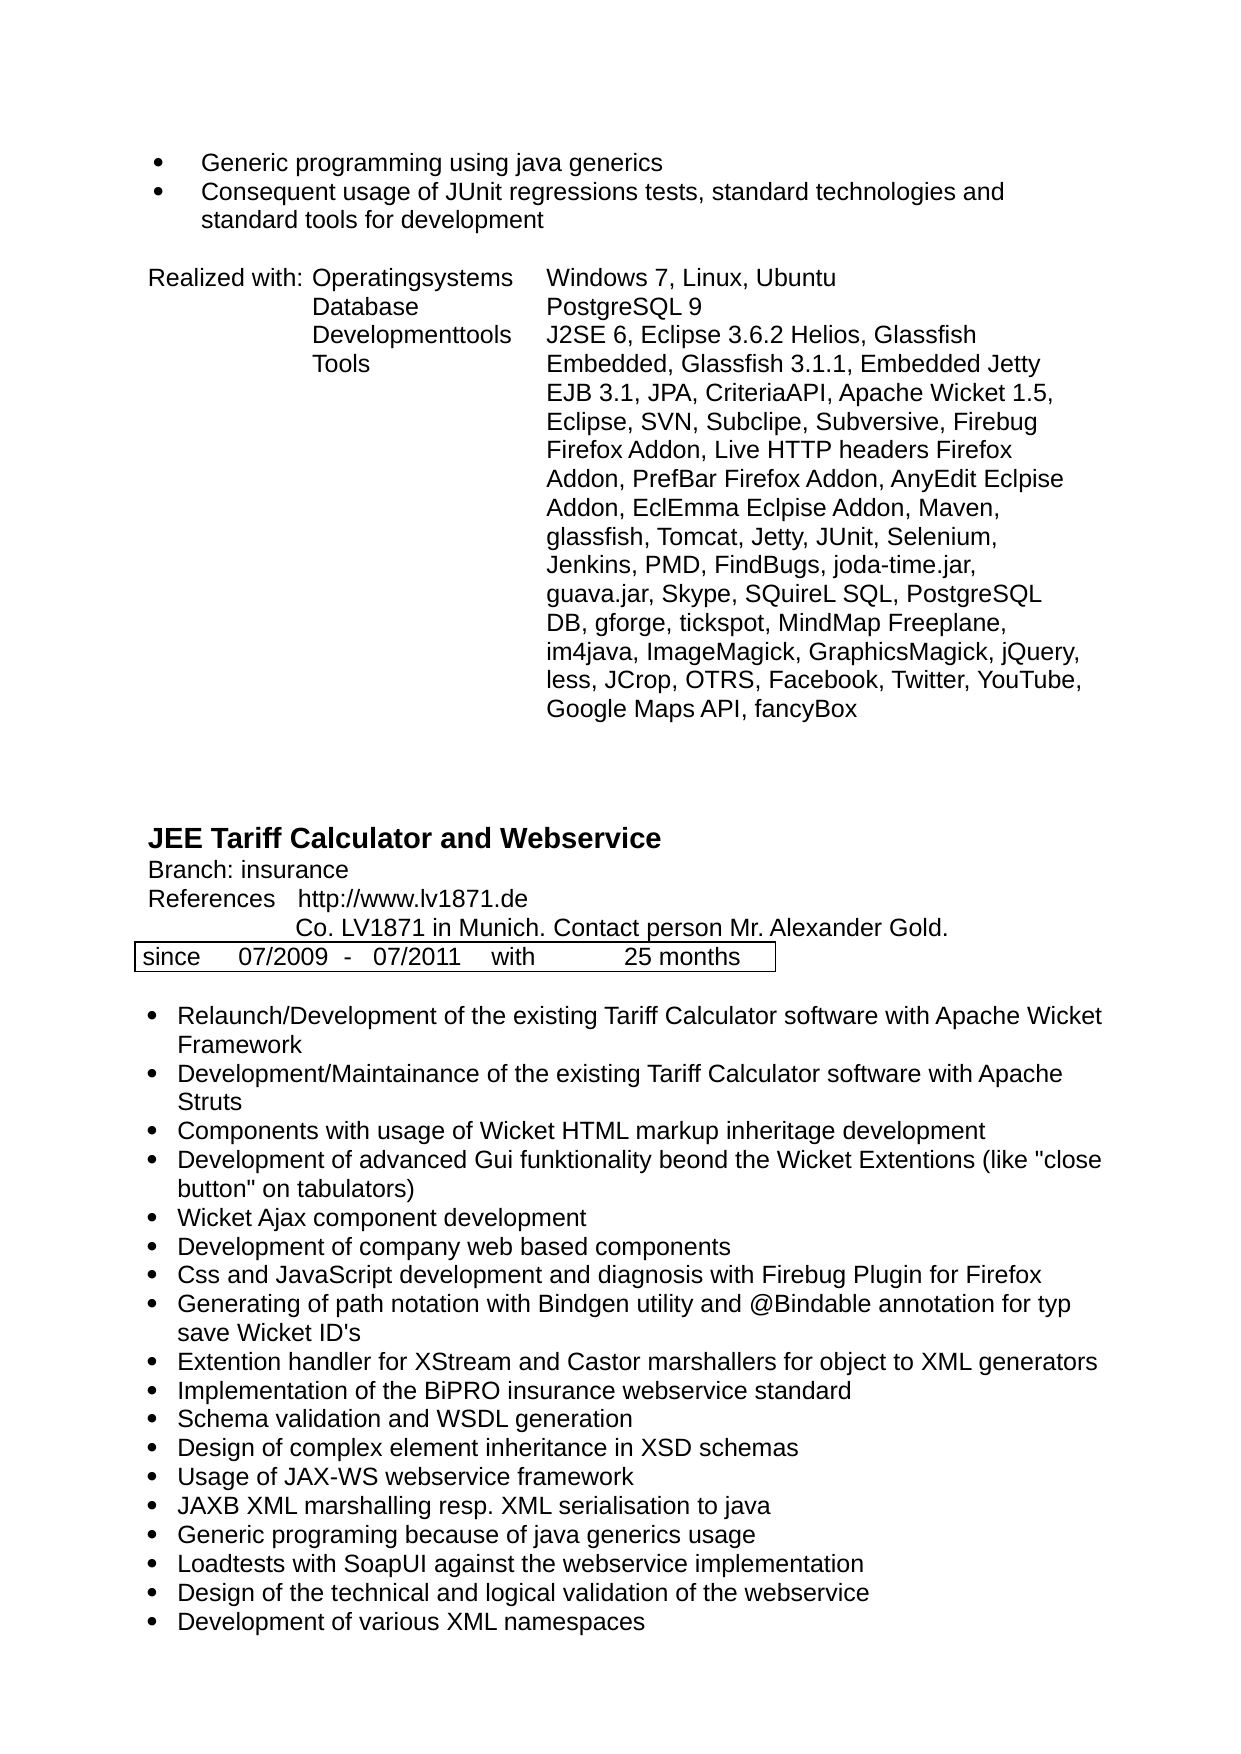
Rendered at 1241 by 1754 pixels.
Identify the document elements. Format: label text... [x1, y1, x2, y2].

table_header with [484, 943, 617, 971]
table_header 07/2009 [231, 943, 336, 971]
table_cell [145, 320, 309, 723]
list Usage of JAX-WS webservice framework [148, 1462, 1104, 1491]
subtitle JEE Tariff Calculator and Webservice [148, 822, 1104, 855]
table_header Windows 7, Linux, Ubuntu [543, 263, 1089, 292]
table_header Operatingsystems [309, 263, 543, 292]
text References http://www.lv1871.de [148, 884, 1104, 913]
table_cell Database [309, 292, 543, 320]
table_header Realized with: [145, 263, 309, 292]
table_header 07/2011 [366, 943, 484, 971]
list Consequent usage of JUnit regressions tests, standard technologies and standard tools for development [154, 176, 1104, 234]
table_header since [136, 943, 231, 971]
text Co. LV1871 in Munich. Contact person Mr. Alexander Gold. [221, 913, 1104, 941]
list Design of complex element inheritance in XSD schemas [148, 1433, 1104, 1462]
list Design of the technical and logical validation of the webservice [148, 1578, 1104, 1606]
table_cell J2SE 6, Eclipse 3.6.2 Helios, Glassfish Embedded, Glassfish 3.1.1, Embedded Jetty EJB 3.1, JPA, CriteriaAPI, Apache Wicket 1.5, Eclipse, SVN, Subclipe, Subversive, Firebug Firefox Addon, Live HTTP headers Firefox Addon, PrefBar Firefox Addon, AnyEdit Eclpise Addon, EclEmma Eclpise Addon, Maven, glassfish, Tomcat, Jetty, JUnit, Selenium, Jenkins, PMD, FindBugs, joda-time.jar, guava.jar, Skype, SQuireL SQL, PostgreSQL DB, gforge, tickspot, MindMap Freeplane, im4java, ImageMagick, GraphicsMagick, jQuery, less, JCrop, OTRS, Facebook, Twitter, YouTube, Google Maps API, fancyBox [543, 320, 1089, 723]
table_cell PostgreSQL 9 [543, 292, 1089, 320]
table_header 25 months [617, 943, 775, 971]
list Relaunch/Development of the existing Tariff Calculator software with Apache Wicket Framework [148, 1001, 1104, 1058]
list JAXB XML marshalling resp. XML serialisation to java [148, 1491, 1104, 1520]
list Schema validation and WSDL generation [148, 1404, 1104, 1433]
list Development/Maintainance of the existing Tariff Calculator software with Apache Struts [148, 1058, 1104, 1116]
list Css and JavaScript development and diagnosis with Firebug Plugin for Firefox [148, 1260, 1104, 1289]
list Extention handler for XStream and Castor marshallers for object to XML generators [148, 1347, 1104, 1376]
list Implementation of the BiPRO insurance webservice standard [148, 1376, 1104, 1404]
list Loadtests with SoapUI against the webservice implementation [148, 1549, 1104, 1578]
table_cell [145, 292, 309, 320]
text Branch: insurance [148, 855, 1104, 884]
list Components with usage of Wicket HTML markup inheritage development [148, 1116, 1104, 1145]
list Generating of path notation with Bindgen utility and @Bindable annotation for typ save Wicket ID's [148, 1289, 1104, 1347]
list Development of company web based components [148, 1231, 1104, 1260]
table_header - [336, 943, 366, 971]
table_cell Developmenttools Tools [309, 320, 543, 723]
list Generic programing because of java generics usage [148, 1520, 1104, 1549]
list Wicket Ajax component development [148, 1203, 1104, 1231]
list Development of advanced Gui funktionality beond the Wicket Extentions (like "close button" on tabulators) [148, 1145, 1104, 1203]
list Development of various XML namespaces [148, 1606, 1104, 1635]
list Generic programming using java generics [154, 148, 1104, 176]
